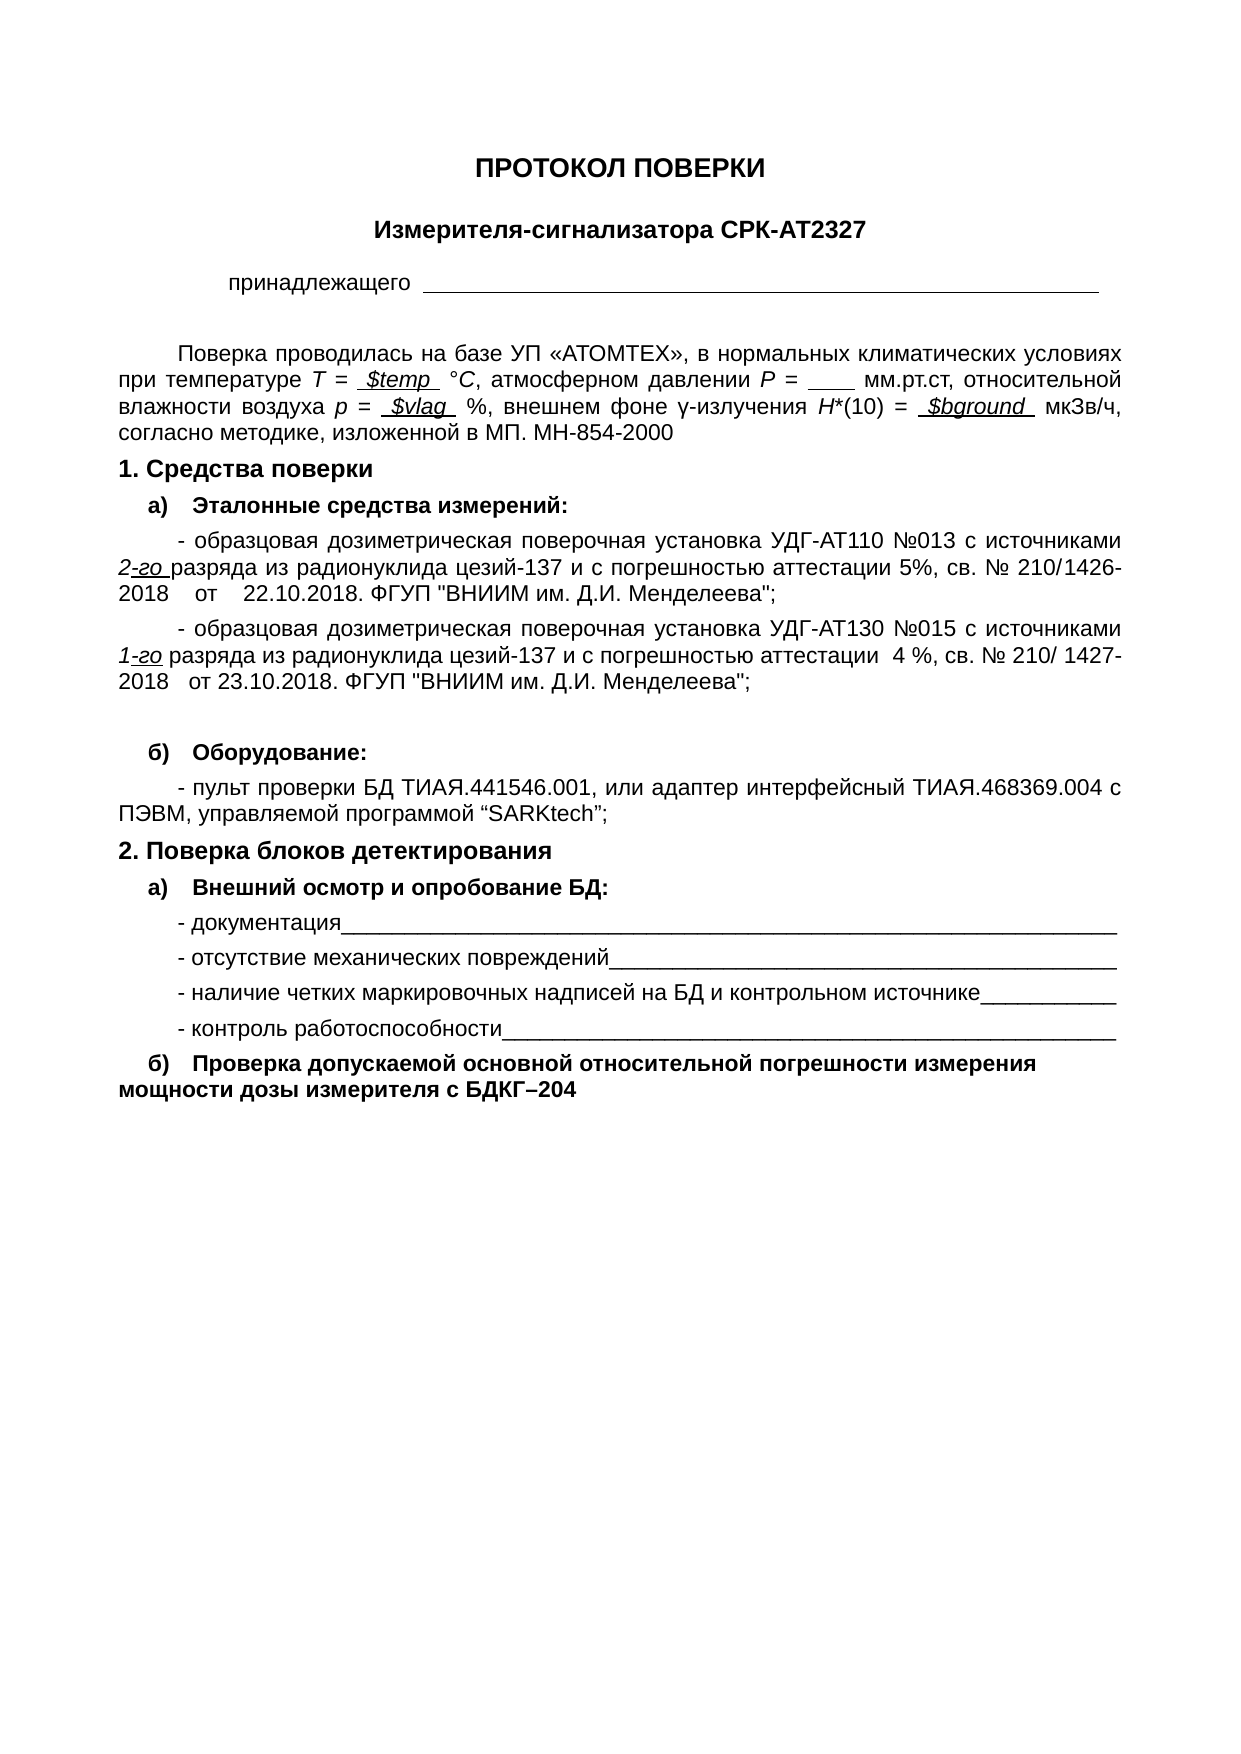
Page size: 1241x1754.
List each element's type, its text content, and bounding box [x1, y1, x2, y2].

text 1. Средства поверки [118, 454, 1122, 483]
text ПРОТОКОЛ ПОВЕРКИ [118, 152, 1122, 184]
text - наличие четких маркировочных надписей на БД и контрольном источнике [118, 979, 1122, 1006]
text а) Эталонные средства измерений: [118, 492, 1122, 518]
text Измерипринадлежащего . . [118, 267, 1122, 296]
text Поверка проводилась на базе УП «АТОМТЕХ», в нормальных климатических условиях при температуре Т = $temp °С, атмосферном давлении Р = мм.рт.ст, относительной влажности воздуха р = $vlag %, внешнем фоне γ-излучения H*(10) = $bground мкЗв/ч, согласно методике, изложенной в МП. МН-854-2000 [118, 340, 1122, 445]
text б) Проверка допускаемой основной относительной погрешности измерения мощности дозы измерителя с БДКГ–204 [118, 1050, 1122, 1103]
text - образцовая дозиметрическая поверочная установка УДГ-АТ110 №013 с источниками 2-го разряда из радионуклида цезий-137 и с погрешностью аттестации 5%, св. № 210/1426-2018 от 22.10.2018. ФГУП "ВНИИМ им. Д.И. Менделеева"; [118, 527, 1122, 606]
text - контроль работоспособности [118, 1015, 1122, 1041]
text - отсутствие механических повреждений [118, 944, 1122, 970]
text - документация [118, 909, 1122, 935]
text а) Внешний осмотр и опробование БД: [118, 873, 1122, 900]
text б) Оборудование: [118, 739, 1122, 765]
text Измерителя-сигнализатора СРК-АТ2327 [118, 215, 1122, 244]
text 2. Поверка блоков детектирования [118, 836, 1122, 864]
text - образцовая дозиметрическая поверочная установка УДГ-АТ130 №015 с источниками 1-го разряда из радионуклида цезий-137 и с погрешностью аттестации 4 %, св. № 210/ 1427-2018 от 23.10.2018. ФГУП "ВНИИМ им. Д.И. Менделеева"; [118, 615, 1122, 694]
text - пульт проверки БД ТИАЯ.441546.001, или адаптер интерфейсный ТИАЯ.468369.004 с ПЭВМ, управляемой программой “SARKtech”; [118, 774, 1122, 827]
